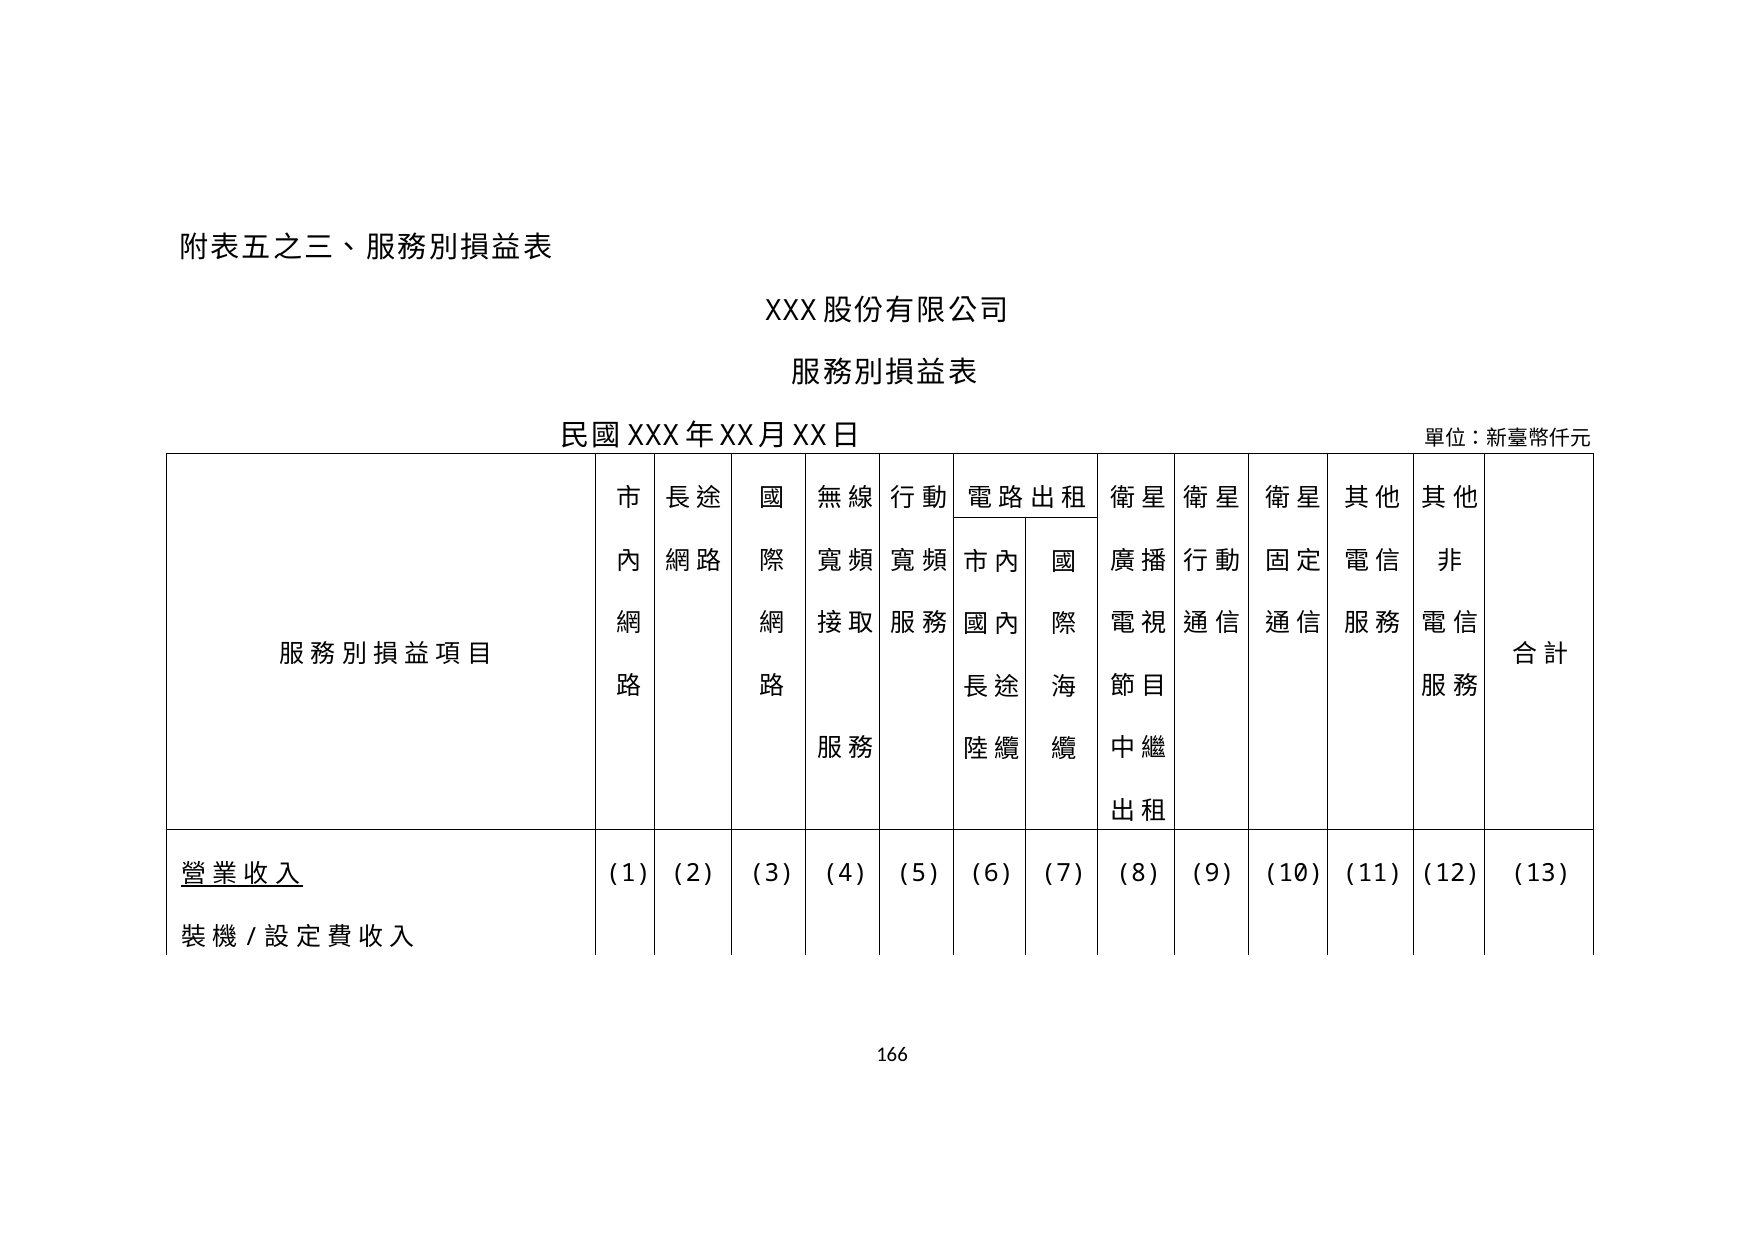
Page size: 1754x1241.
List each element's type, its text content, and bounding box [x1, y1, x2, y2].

table_cell [880, 893, 953, 955]
table_cell [1026, 893, 1097, 955]
table_cell 衛星 固定 通信 [1249, 454, 1327, 829]
table_cell 其他 電信 服務 [1328, 454, 1413, 829]
table_cell 長途網路 [655, 454, 731, 829]
table_cell (12) [1414, 830, 1484, 893]
table_cell (1) [596, 830, 654, 893]
table_cell 市內國內長途陸纜 [954, 518, 1025, 829]
table_cell [806, 893, 879, 955]
table_cell (5) [880, 830, 953, 893]
table_header [1485, 203, 1593, 266]
table_header [654, 203, 731, 266]
table_cell [1414, 893, 1484, 955]
table_cell 服務別損益項目 [167, 454, 595, 829]
table_cell 其他非 電信 服務 [1414, 454, 1484, 829]
table_header [1249, 203, 1327, 266]
table_cell (10) [1249, 830, 1327, 893]
table_cell 無線 寬頻 接取 服務 [806, 454, 879, 829]
table_cell (8) [1098, 830, 1174, 893]
table_cell (2) [655, 830, 731, 893]
table_cell [655, 893, 731, 955]
table_cell XXX股份有限公司 [166, 266, 1593, 328]
table_cell [1328, 893, 1413, 955]
table_header [1328, 203, 1413, 266]
table_header [1097, 203, 1174, 266]
table_cell [1098, 893, 1174, 955]
table_cell (4) [806, 830, 879, 893]
table_cell 國際海纜 [1026, 518, 1097, 829]
table_header [880, 203, 954, 266]
table_header 附表五之三、服務別損益表 [166, 203, 654, 266]
table_cell 裝機/設定費收入 [167, 893, 595, 955]
table_cell 衛星廣播電視節目中繼出租 [1098, 454, 1174, 829]
table_header [1413, 203, 1484, 266]
table_cell 民國XXX年XX月XX日 單位：新臺幣仟元 [166, 391, 1593, 453]
table_cell [954, 893, 1025, 955]
table_header [731, 203, 805, 266]
table_cell 衛星行動通信 [1175, 454, 1248, 829]
table_header [954, 203, 1025, 266]
table_cell 市內網路 [596, 454, 654, 829]
table_cell 行動 寬頻 服務 [880, 454, 953, 829]
table_cell [596, 893, 654, 955]
table_cell 合計 [1485, 454, 1593, 829]
table_cell [732, 893, 805, 955]
table_cell [1485, 893, 1593, 955]
table_header [1174, 203, 1248, 266]
table_cell 電路出租 [954, 454, 1097, 517]
table_cell 服務別損益表 [166, 328, 1593, 391]
table_cell [1249, 893, 1327, 955]
table_header [805, 203, 879, 266]
table_cell (7) [1026, 830, 1097, 893]
table_header [1025, 203, 1097, 266]
table_cell [1175, 893, 1248, 955]
table_cell (6) [954, 830, 1025, 893]
table_cell 營業收入 [167, 830, 595, 893]
table_cell (9) [1175, 830, 1248, 893]
table_cell (3) [732, 830, 805, 893]
table_cell (11) [1328, 830, 1413, 893]
table_cell 國際網路 [732, 454, 805, 829]
table_cell (13) [1485, 830, 1593, 893]
